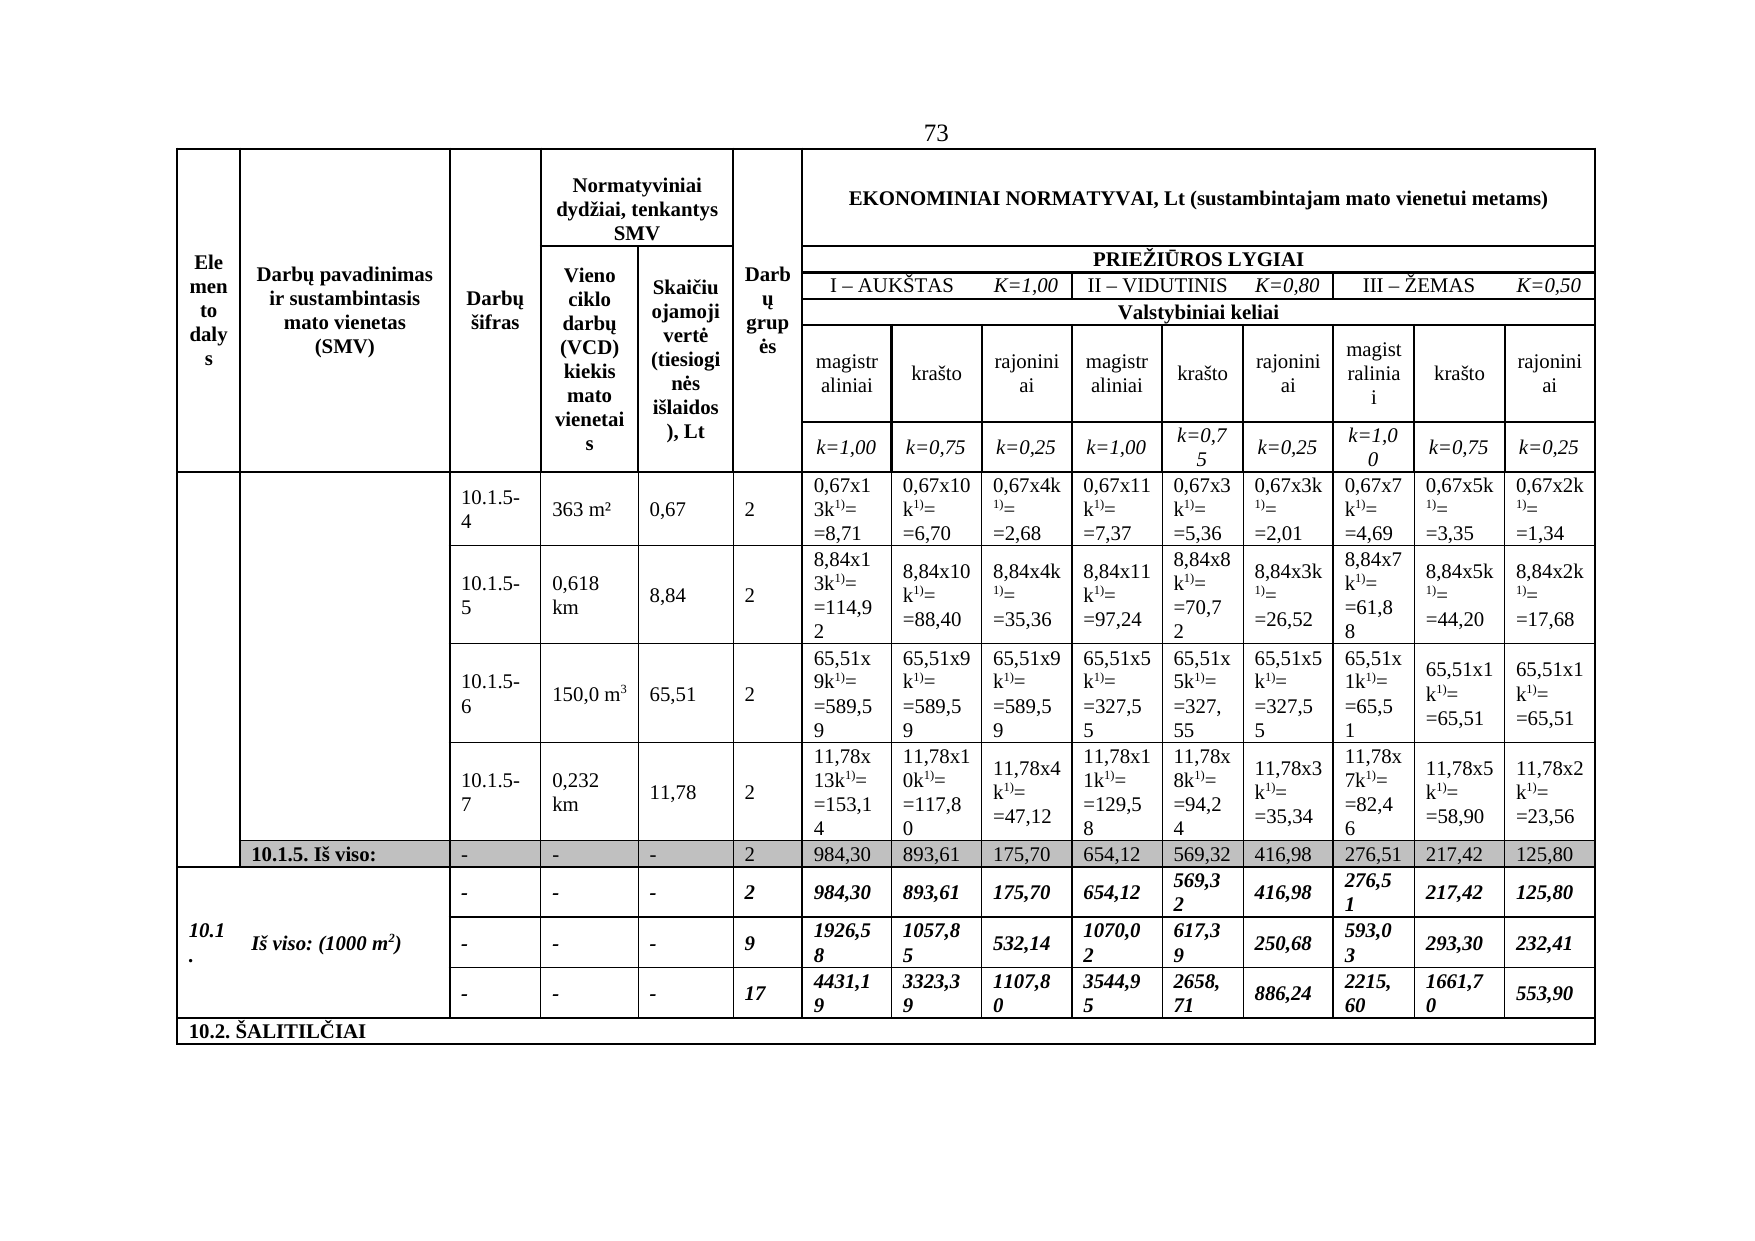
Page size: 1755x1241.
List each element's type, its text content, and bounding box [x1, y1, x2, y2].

table_cell 2 [734, 644, 801, 742]
table_cell - [639, 868, 733, 916]
table_cell 11,78 [639, 743, 733, 840]
table_cell k=0,75 [1415, 423, 1504, 471]
table_cell 532,14 [982, 918, 1071, 967]
table_cell K=0,50 [1505, 274, 1594, 297]
table_cell 11,78x4k1)= =47,12 [982, 743, 1071, 840]
table_cell 175,70 [982, 841, 1071, 866]
table_cell - [639, 841, 733, 866]
table_cell 10.1.5. Iš viso: [241, 841, 449, 866]
table_cell - [451, 841, 540, 866]
table_cell - [541, 841, 638, 866]
table_cell 984,30 [803, 841, 891, 866]
table_cell 0,618 km [541, 546, 638, 643]
table_cell 65,51x9k1)= =589,59 [982, 644, 1071, 742]
table_cell 65,51x9k1)= =589,59 [803, 644, 891, 742]
table_cell 9 [734, 918, 801, 967]
table_cell [241, 473, 449, 840]
table_cell 232,41 [1505, 918, 1594, 967]
table_cell 10.1.5-4 [451, 473, 540, 545]
table_cell 984,30 [803, 868, 891, 916]
table_cell 17 [734, 968, 801, 1017]
table_cell 0,67x2k1)= =1,34 [1505, 473, 1594, 545]
table_cell 65,51x9k1)= =589,59 [892, 644, 981, 742]
table_cell 10.1.5-6 [451, 644, 540, 742]
table_cell 617,39 [1163, 918, 1243, 967]
table_cell K=1,00 [982, 274, 1071, 297]
table_cell 8,84x10k1)= =88,40 [892, 546, 981, 643]
table_cell 8,84x11k1)= =97,24 [1073, 546, 1162, 643]
table_cell 8,84x7k1)= =61,88 [1334, 546, 1414, 643]
table_cell krašto [1415, 326, 1504, 421]
table_cell K=0,80 [1243, 274, 1332, 297]
table_cell 65,51x1k1)= =65,51 [1505, 644, 1594, 742]
table_cell 654,12 [1073, 868, 1162, 916]
table_cell krašto [1163, 326, 1242, 421]
table_cell 2 [734, 546, 801, 643]
table_cell 8,84 [639, 546, 733, 643]
table_cell 1057,85 [892, 918, 981, 967]
table_cell Iš viso: (1000 m2) [240, 868, 449, 1017]
table_cell 569,32 [1163, 868, 1243, 916]
table_cell 125,80 [1505, 841, 1594, 866]
table_cell - [639, 968, 733, 1017]
table_cell 3323,39 [892, 968, 981, 1017]
table_cell 363 m² [541, 473, 638, 545]
table_cell 65,51x1k1)= =65,51 [1415, 644, 1504, 742]
table_cell rajoniniai [1506, 326, 1594, 421]
table_cell 10.1. [178, 868, 240, 1017]
table_cell PRIEŽIŪROS LYGIAI [803, 247, 1594, 271]
table_header Elemento dalys [178, 150, 239, 471]
table_cell 1107,80 [982, 968, 1071, 1017]
table_cell 11,78x7k1)= =82,46 [1334, 743, 1414, 840]
table_cell 3544,95 [1073, 968, 1162, 1017]
table_cell 65,51 [639, 644, 733, 742]
table_cell 0,67x3k1)= =5,36 [1163, 473, 1243, 545]
table_cell 2 [734, 868, 801, 916]
table_cell 150,0 m3 [541, 644, 638, 742]
table_cell 11,78x2k1)= =23,56 [1505, 743, 1594, 840]
table_cell k=0,75 [1163, 423, 1242, 471]
table_cell k=1,00 [803, 423, 890, 471]
table_cell k=0,25 [1506, 423, 1594, 471]
table_cell 11,78x3k1)= =35,34 [1244, 743, 1332, 840]
table_cell 553,90 [1505, 968, 1594, 1017]
table_cell magistraliniai [803, 326, 890, 421]
table_cell 0,67x5k1)= =3,35 [1415, 473, 1504, 545]
table_cell 0,67 [639, 473, 733, 545]
table_header Darbų pavadinimas ir sustambintasis mato vienetas (SMV) [241, 150, 449, 471]
table_cell 65,51x5k1)= =327,55 [1073, 644, 1162, 742]
table_cell 2 [734, 473, 801, 545]
table_cell k=0,75 [893, 423, 981, 471]
table_cell 0,232 km [541, 743, 638, 840]
table_cell [178, 473, 239, 866]
table_cell II – VIDUTINIS [1073, 274, 1243, 297]
table_cell 8,84x5k1)= =44,20 [1415, 546, 1504, 643]
table_cell 654,12 [1073, 841, 1162, 866]
table_cell 217,42 [1415, 841, 1504, 866]
table_cell 0,67x3k1)= =2,01 [1244, 473, 1332, 545]
table_cell - [541, 968, 638, 1017]
table_cell magistraliniai [1073, 326, 1161, 421]
table_cell 125,80 [1505, 868, 1594, 916]
table_cell 0,67x10k1)= =6,70 [892, 473, 981, 545]
table_cell 276,51 [1334, 841, 1414, 866]
table_cell - [451, 918, 540, 967]
table_cell 0,67x7k1)= =4,69 [1334, 473, 1414, 545]
table_cell 1926,58 [803, 918, 891, 967]
table_cell 8,84x13k1)= =114,92 [803, 546, 891, 643]
table_cell Skaičiuojamoji vertė (tiesioginės išlaidos), Lt [639, 247, 732, 471]
table_cell 276,51 [1334, 868, 1414, 916]
table_header EKONOMINIAI NORMATYVAI, Lt (sustambintajam mato vienetui metams) [803, 150, 1594, 245]
table_cell krašto [893, 326, 981, 421]
table_cell - [541, 868, 638, 916]
table_cell 2658,71 [1163, 968, 1243, 1017]
table_cell 65,51x5k1)= =327,55 [1163, 644, 1243, 742]
table_cell 10.1.5-7 [451, 743, 540, 840]
table_cell Valstybiniai keliai [803, 300, 1594, 324]
table_cell 217,42 [1415, 868, 1504, 916]
table_cell 593,03 [1334, 918, 1414, 967]
table_cell 0,67x13k1)= =8,71 [803, 473, 891, 545]
table_cell 8,84x3k1)= =26,52 [1244, 546, 1332, 643]
table_cell 893,61 [892, 868, 981, 916]
table_cell 4431,19 [803, 968, 891, 1017]
table_cell rajoniniai [1244, 326, 1332, 421]
table_cell k=1,00 [1073, 423, 1161, 471]
table_cell 11,78x13k1)= =153,14 [803, 743, 891, 840]
table_cell 569,32 [1163, 841, 1243, 866]
table_cell 416,98 [1244, 841, 1332, 866]
table_cell rajoniniai [983, 326, 1071, 421]
table_cell 175,70 [982, 868, 1071, 916]
table_cell 416,98 [1244, 868, 1332, 916]
table_cell I – AUKŠTAS [803, 274, 982, 297]
table_cell 893,61 [892, 841, 981, 866]
table_cell 11,78x8k1)= =94,24 [1163, 743, 1243, 840]
table_cell 11,78x5k1)= =58,90 [1415, 743, 1504, 840]
table_cell 8,84x8k1)= =70,72 [1163, 546, 1243, 643]
table_cell III – ŽEMAS [1334, 274, 1504, 297]
table_cell 293,30 [1415, 918, 1504, 967]
table_cell 2215,60 [1334, 968, 1414, 1017]
table_cell 8,84x4k1)= =35,36 [982, 546, 1071, 643]
table_cell 1070,02 [1073, 918, 1162, 967]
table_cell 0,67x11k1)= =7,37 [1073, 473, 1162, 545]
table_cell 65,51x5k1)= =327,55 [1244, 644, 1332, 742]
table_cell k=0,25 [1244, 423, 1332, 471]
table_cell - [451, 868, 540, 916]
table_cell 0,67x4k1)= =2,68 [982, 473, 1071, 545]
table_cell 886,24 [1244, 968, 1332, 1017]
table_cell 1661,70 [1415, 968, 1504, 1017]
table_cell k=0,25 [983, 423, 1071, 471]
table_cell - [639, 918, 733, 967]
table_header Darbų šifras [451, 150, 540, 471]
table_cell 65,51x1k1)= =65,51 [1334, 644, 1414, 742]
table_cell 2 [734, 743, 801, 840]
table_cell 10.1.5-5 [451, 546, 540, 643]
table_cell - [541, 918, 638, 967]
table_cell magistraliniai [1334, 326, 1413, 421]
table_cell 11,78x11k1)= =129,58 [1073, 743, 1162, 840]
table_header Darbų grupės [734, 150, 801, 471]
table_cell 8,84x2k1)= =17,68 [1505, 546, 1594, 643]
table_cell Vieno ciklo darbų (VCD) kiekis mato vienetais [542, 247, 637, 471]
table_cell k=1,00 [1334, 423, 1413, 471]
table_cell - [451, 968, 540, 1017]
table_cell 250,68 [1244, 918, 1332, 967]
table_cell 10.2. ŠALITILČIAI [178, 1019, 1594, 1043]
table_header Normatyviniai dydžiai, tenkantys SMV [542, 150, 732, 245]
table_cell 2 [734, 841, 801, 866]
table_cell 11,78x10k1)= =117,80 [892, 743, 981, 840]
